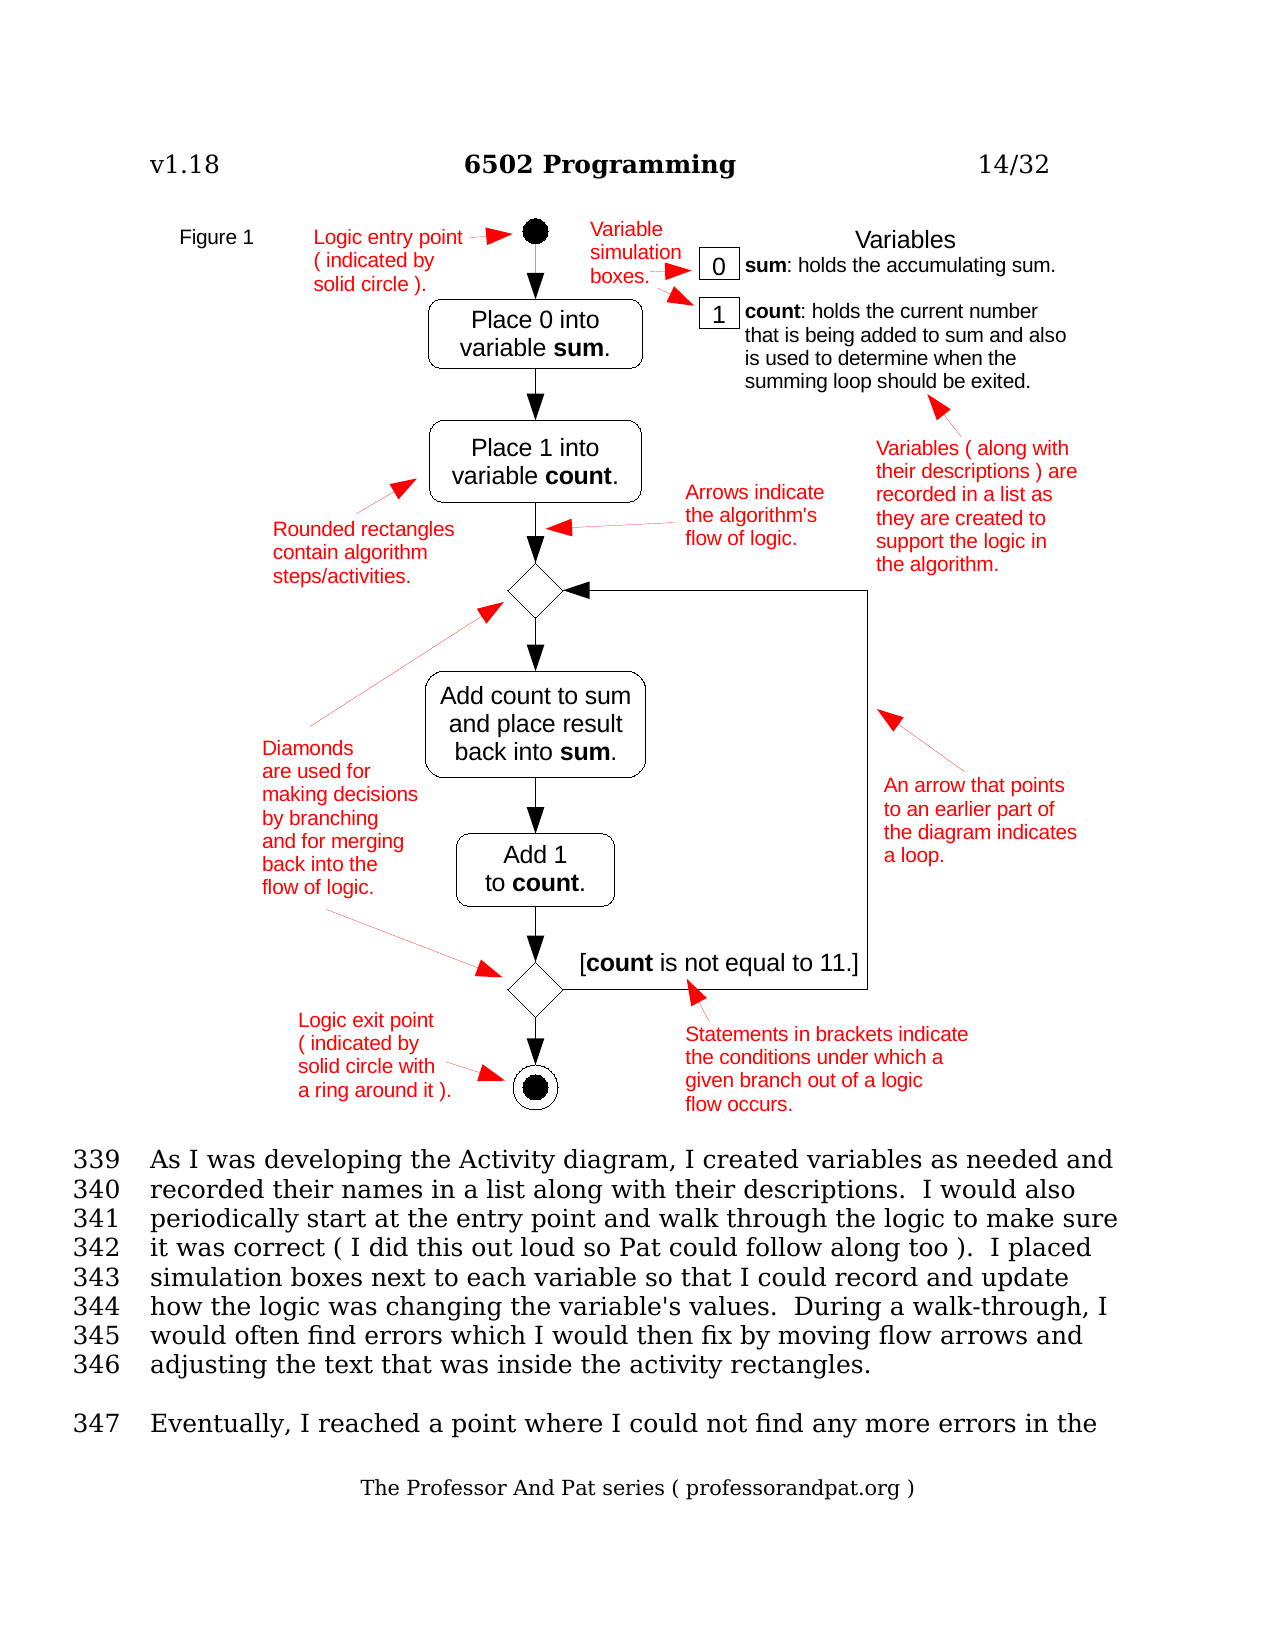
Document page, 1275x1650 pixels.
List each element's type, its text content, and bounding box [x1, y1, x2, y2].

text As I was developing the Activity diagram, I created variables as needed and recorded their names in a list along with their descriptions. I would also periodically start at the entry point and walk through the logic to make sure it was correct ( I did this out loud so Pat could follow along too ). I placed simulation boxes next to each variable so that I could record and update how the logic was changing the variable's values. During a walk-through, I would often find errors which I would then fix by moving flow arrows and adjusting the text that was inside the activity rectangles. [150, 1146, 1125, 1380]
text Eventually, I reached a point where I could not find any more errors in the [150, 1409, 1125, 1438]
